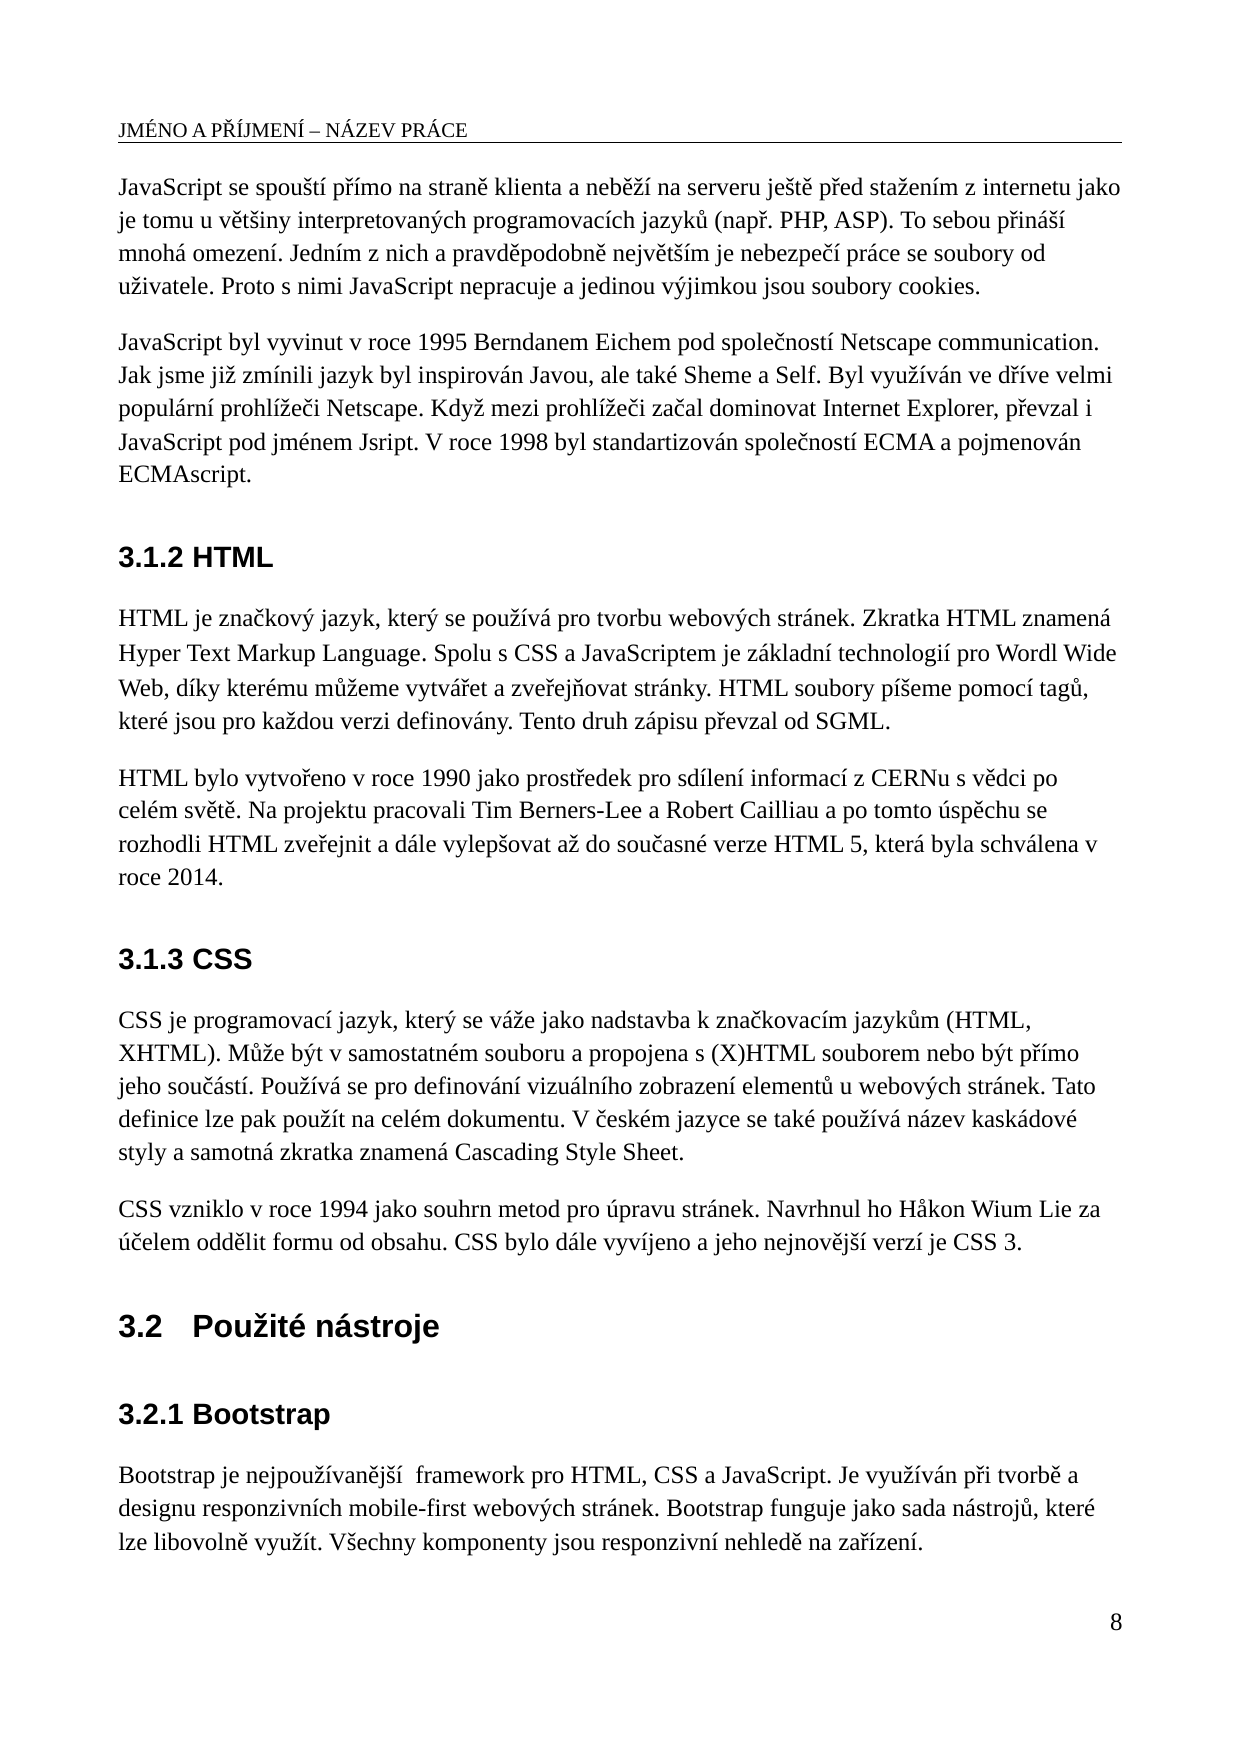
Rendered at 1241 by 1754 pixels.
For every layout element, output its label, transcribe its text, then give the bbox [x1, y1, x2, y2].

text Bootstrap je nejpoužívanější framework pro HTML, CSS a JavaScript. Je využíván při tvorbě a designu responzivních mobile-first webových stránek. Bootstrap funguje jako sada nástrojů, které lze libovolně využít. Všechny komponenty jsou responzivní nehledě na zařízení. [118, 1461, 1122, 1555]
subtitle CSS [118, 942, 1122, 976]
subtitle Použité nástroje [118, 1307, 1122, 1344]
text HTML je značkový jazyk, který se používá pro tvorbu webových stránek. Zkratka HTML znamená Hyper Text Markup Language. Spolu s CSS a JavaScriptem je základní technologií pro Wordl Wide Web, díky kterému můžeme vytvářet a zveřejňovat stránky. HTML soubory píšeme pomocí tagů, které jsou pro každou verzi definovány. Tento druh zápisu převzal od SGML. [118, 603, 1122, 735]
text HTML bylo vytvořeno v roce 1990 jako prostředek pro sdílení informací z CERNu s vědci po celém světě. Na projektu pracovali Tim Berners-Lee a Robert Cailliau a po tomto úspěchu se rozhodli HTML zveřejnit a dále vylepšovat až do současné verze HTML 5, která byla schválena v roce 2014. [118, 763, 1122, 890]
subtitle HTML [118, 540, 1122, 574]
text CSS vzniklo v roce 1994 jako souhrn metod pro úpravu stránek. Navrhnul ho Håkon Wium Lie za účelem oddělit formu od obsahu. CSS bylo dále vyvíjeno a jeho nejnovější verzí je CSS 3. [118, 1194, 1122, 1256]
text CSS je programovací jazyk, který se váže jako nadstavba k značkovacím jazykům (HTML, XHTML). Může být v samostatném souboru a propojena s (X)HTML souborem nebo být přímo jeho součástí. Používá se pro definování vizuálního zobrazení elementů u webových stránek. Tato definice lze pak použít na celém dokumentu. V českém jazyce se také používá název kaskádové styly a samotná zkratka znamená Cascading Style Sheet. [118, 1005, 1122, 1166]
text JavaScript se spouští přímo na straně klienta a neběží na serveru ještě před stažením z internetu jako je tomu u většiny interpretovaných programovacích jazyků (např. PHP, ASP). To sebou přináší mnohá omezení. Jedním z nich a pravděpodobně největším je nebezpečí práce se soubory od uživatele. Proto s nimi JavaScript nepracuje a jedinou výjimkou jsou soubory cookies. [118, 172, 1122, 299]
text JavaScript byl vyvinut v roce 1995 Berndanem Eichem pod společností Netscape communication. Jak jsme již zmínili jazyk byl inspirován Javou, ale také Sheme a Self. Byl využíván ve dříve velmi populární prohlížeči Netscape. Když mezi prohlížeči začal dominovat Internet Explorer, převzal i JavaScript pod jménem Jsript. V roce 1998 byl standartizován společností ECMA a pojmenován ECMAscript. [118, 327, 1122, 488]
subtitle Bootstrap [118, 1397, 1122, 1431]
